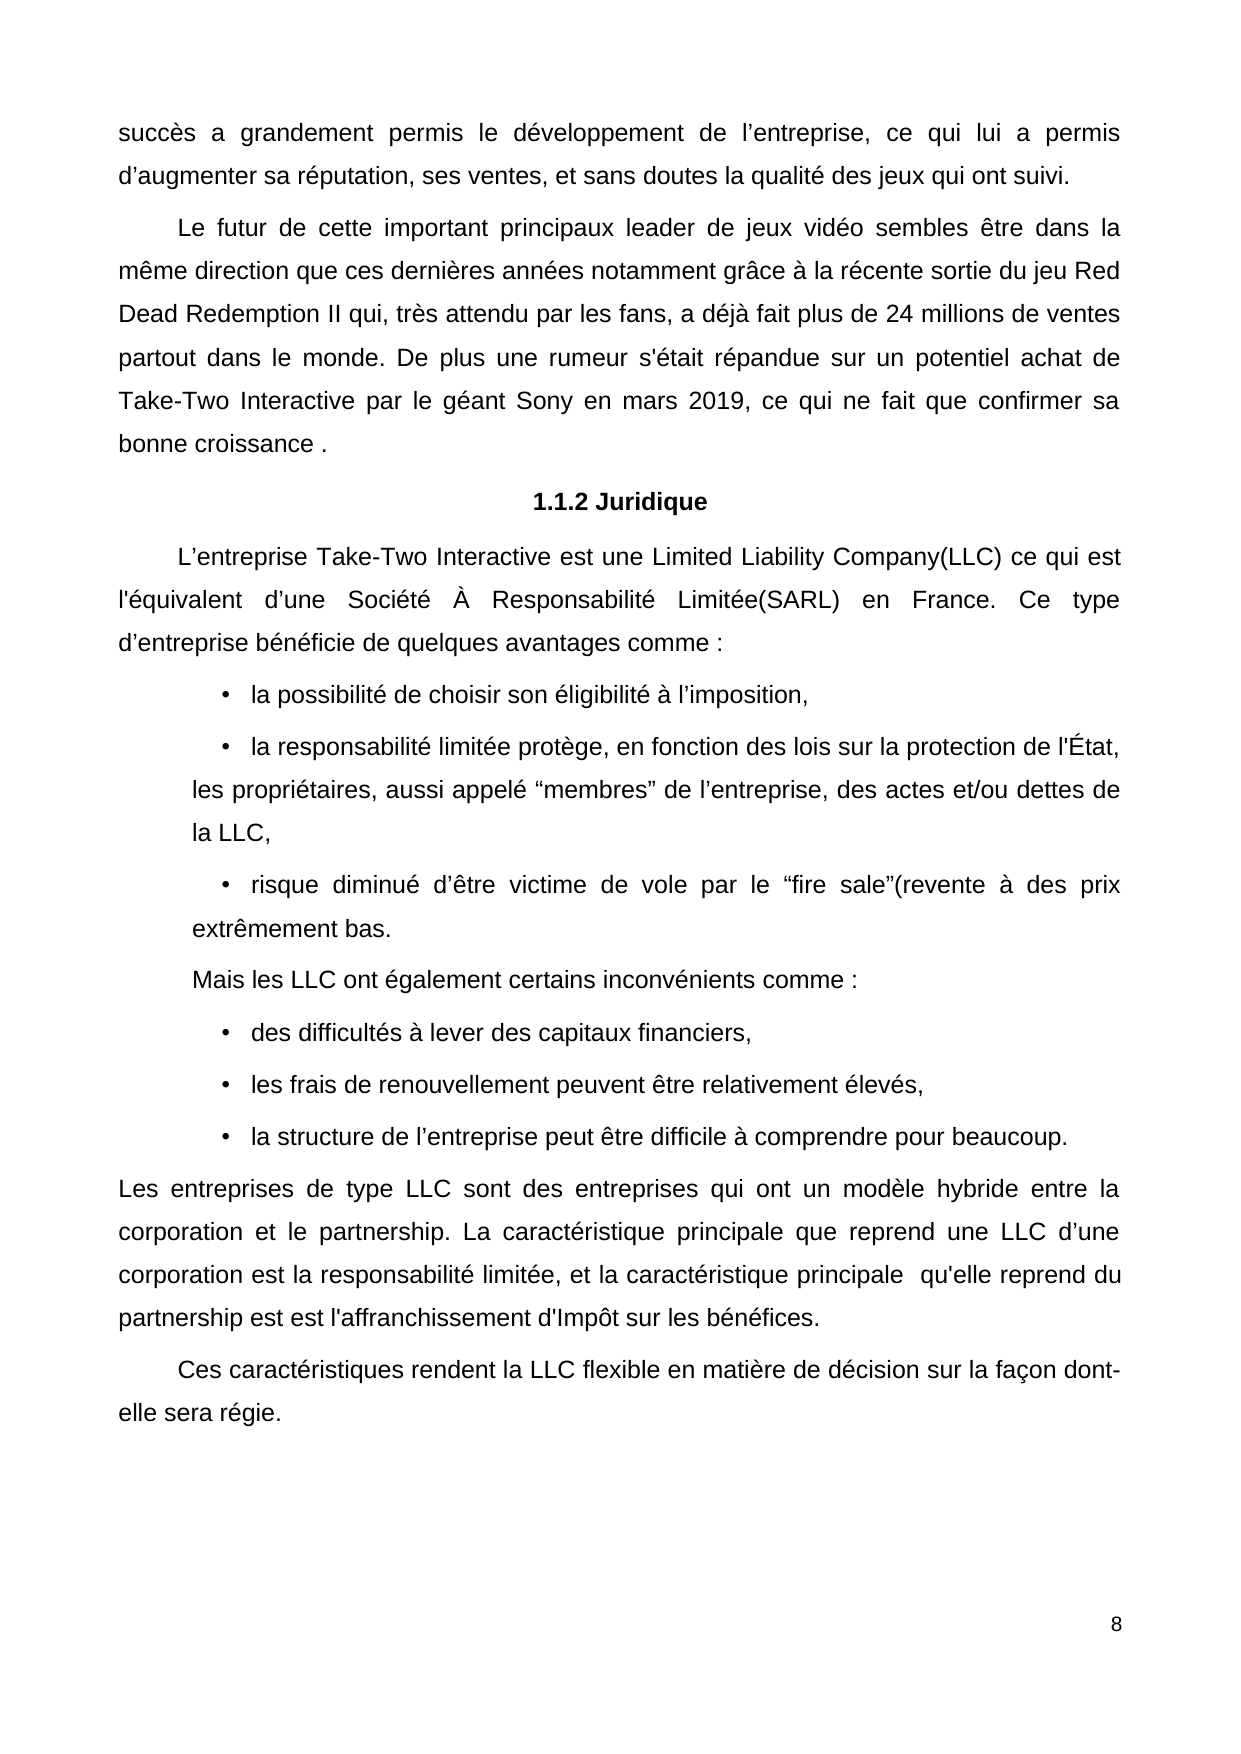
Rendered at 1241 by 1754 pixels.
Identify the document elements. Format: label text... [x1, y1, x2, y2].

text L’entreprise Take-Two Interactive est une Limited Liability Company(LLC) ce qui est l'équivalent d’une Société À Responsabilité Limitée(SARL) en France. Ce type d’entreprise bénéficie de quelques avantages comme : [118, 542, 1122, 657]
text Le futur de cette important principaux leader de jeux vidéo sembles être dans la même direction que ces dernières années notamment grâce à la récente sortie du jeu Red Dead Redemption II qui, très attendu par les fans, a déjà fait plus de 24 millions de ventes partout dans le monde. De plus une rumeur s'était répandue sur un potentiel achat de Take-Two Interactive par le géant Sony en mars 2019, ce qui ne fait que confirmer sa bonne croissance . [118, 213, 1122, 458]
text Ces caractéristiques rendent la LLC flexible en matière de décision sur la façon dont-elle sera régie. [118, 1355, 1122, 1427]
list la responsabilité limitée protège, en fonction des lois sur la protection de l'État, les propriétaires, aussi appelé “membres” de l’entreprise, des actes et/ou dettes de la LLC, [162, 732, 1122, 847]
text Mais les LLC ont également certains inconvénients comme : [118, 966, 1122, 994]
text succès a grandement permis le développement de l’entreprise, ce qui lui a permis d’augmenter sa réputation, ses ventes, et sans doutes la qualité des jeux qui ont suivi. [118, 118, 1122, 190]
subtitle Juridique [130, 487, 1110, 516]
list les frais de renouvellement peuvent être relativement élevés, [162, 1069, 1122, 1098]
list des difficultés à lever des capitaux financiers, [162, 1017, 1122, 1046]
text Les entreprises de type LLC sont des entreprises qui ont un modèle hybride entre la corporation et le partnership. La caractéristique principale que reprend une LLC d’une corporation est la responsabilité limitée, et la caractéristique principale qu'elle reprend du partnership est est l'affranchissement d'Impôt sur les bénéfices. [118, 1174, 1122, 1332]
list la possibilité de choisir son éligibilité à l’imposition, [162, 680, 1122, 709]
list la structure de l’entreprise peut être difficile à comprendre pour beaucoup. [162, 1122, 1122, 1151]
list risque diminué d’être victime de vole par le “fire sale”(revente à des prix extrêmement bas. [162, 870, 1122, 942]
